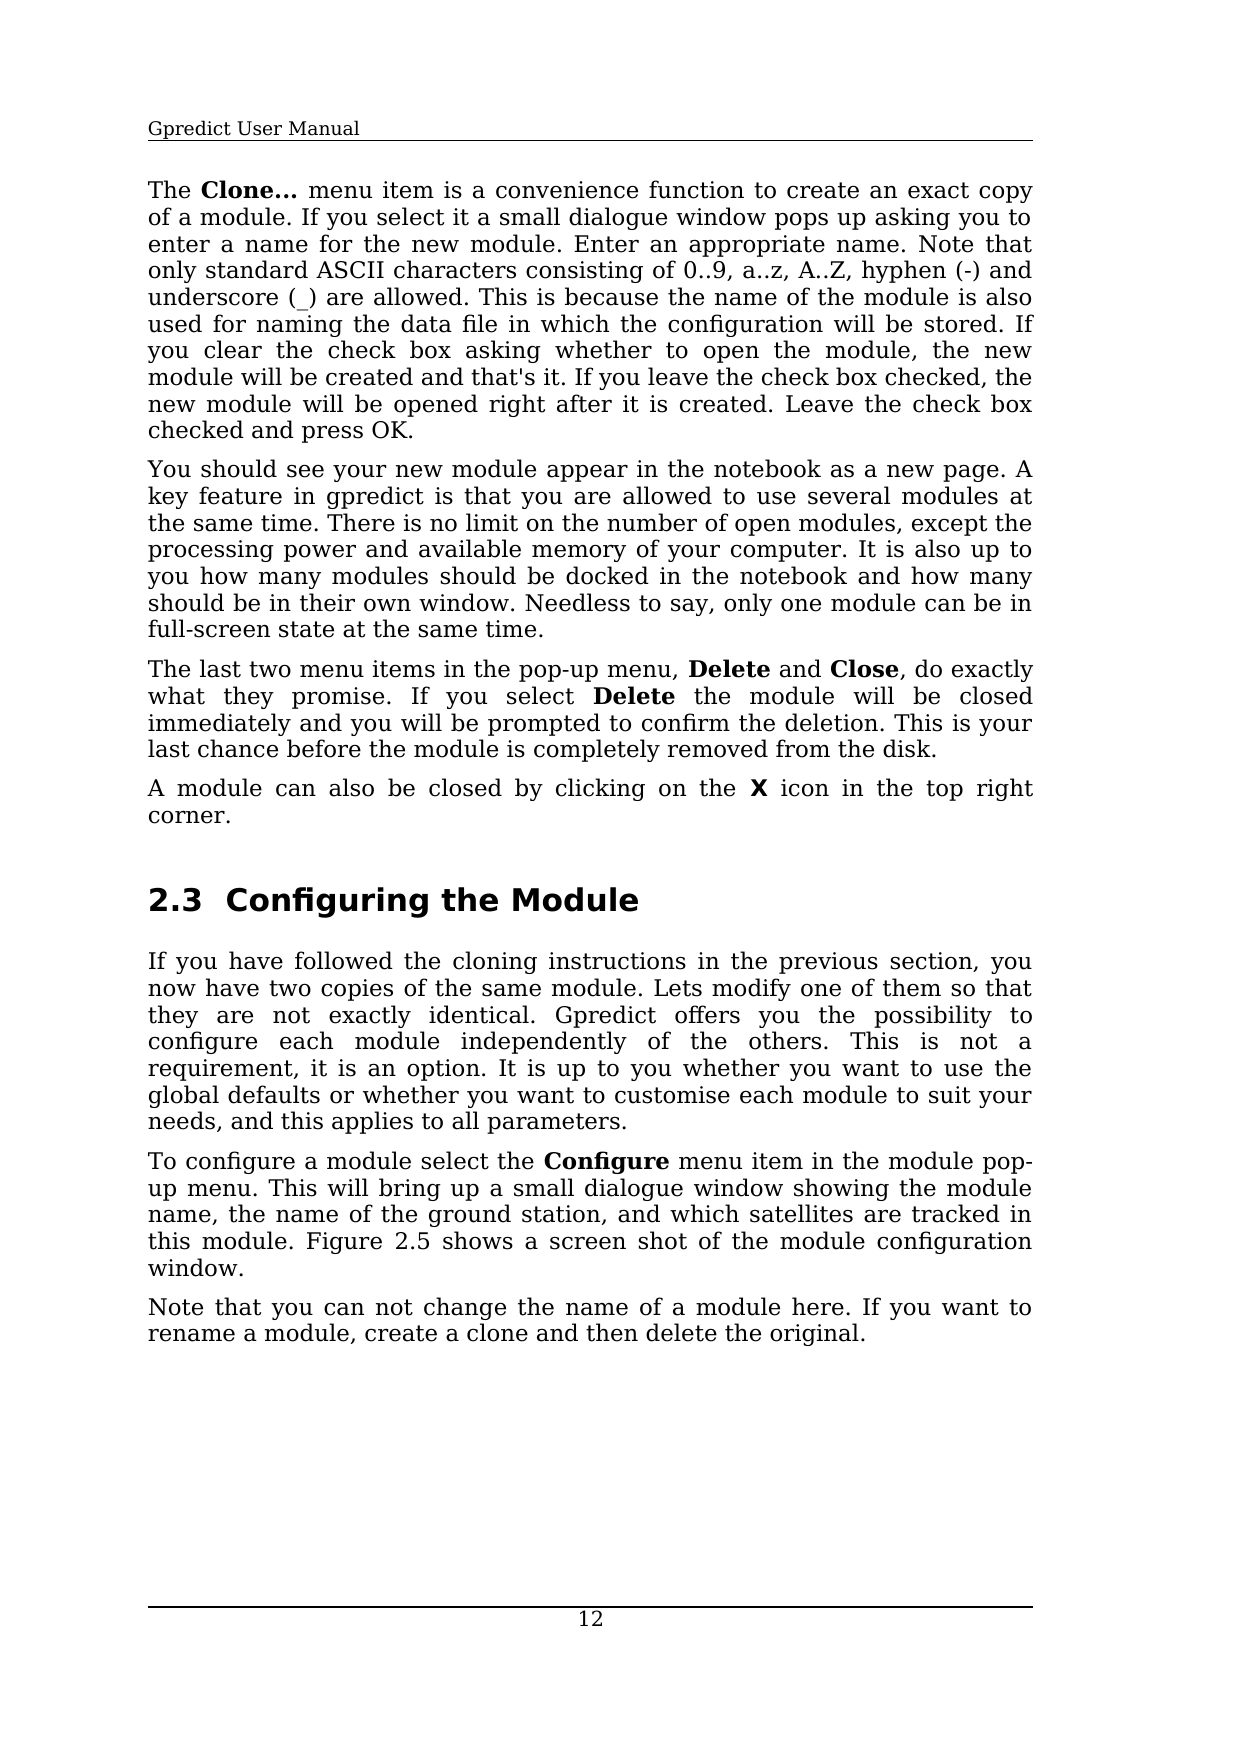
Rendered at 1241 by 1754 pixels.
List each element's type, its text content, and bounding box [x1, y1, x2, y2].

text A module can also be closed by clicking on the X icon in the top right corner. [148, 776, 1033, 829]
text You should see your new module appear in the notebook as a new page. A key feature in gpredict is that you are allowed to use several modules at the same time. There is no limit on the number of open modules, except the processing power and available memory of your computer. It is also up to you how many modules should be docked in the notebook and how many should be in their own window. Needless to say, only one module can be in full-screen state at the same time. [148, 457, 1033, 643]
text Note that you can not change the name of a module here. If you want to rename a module, create a clone and then delete the original. [148, 1294, 1033, 1347]
text The Clone... menu item is a convenience function to create an exact copy of a module. If you select it a small dialogue window pops up asking you to enter a name for the new module. Enter an appropriate name. Note that only standard ASCII characters consisting of 0..9, a..z, A..Z, hyphen (-) and underscore (_) are allowed. This is because the name of the module is also used for naming the data file in which the configuration will be stored. If you clear the check box asking whether to open the module, the new module will be created and that's it. If you leave the check box checked, the new module will be opened right after it is created. Leave the check box checked and press OK. [148, 177, 1033, 444]
text To configure a module select the Configure menu item in the module pop-up menu. This will bring up a small dialogue window showing the module name, the name of the ground station, and which satellites are tracked in this module. Figure 2.5 shows a screen shot of the module configuration window. [148, 1148, 1033, 1281]
subtitle Configuring the Module [148, 883, 1033, 919]
text The last two menu items in the pop-up menu, Delete and Close, do exactly what they promise. If you select Delete the module will be closed immediately and you will be prompted to confirm the deletion. This is your last chance before the module is completely removed from the disk. [148, 656, 1033, 763]
text If you have followed the cloning instructions in the previous section, you now have two copies of the same module. Lets modify one of them so that they are not exactly identical. Gpredict offers you the possibility to configure each module independently of the others. This is not a requirement, it is an option. It is up to you whether you want to use the global defaults or whether you want to customise each module to suit your needs, and this applies to all parameters. [148, 948, 1033, 1135]
